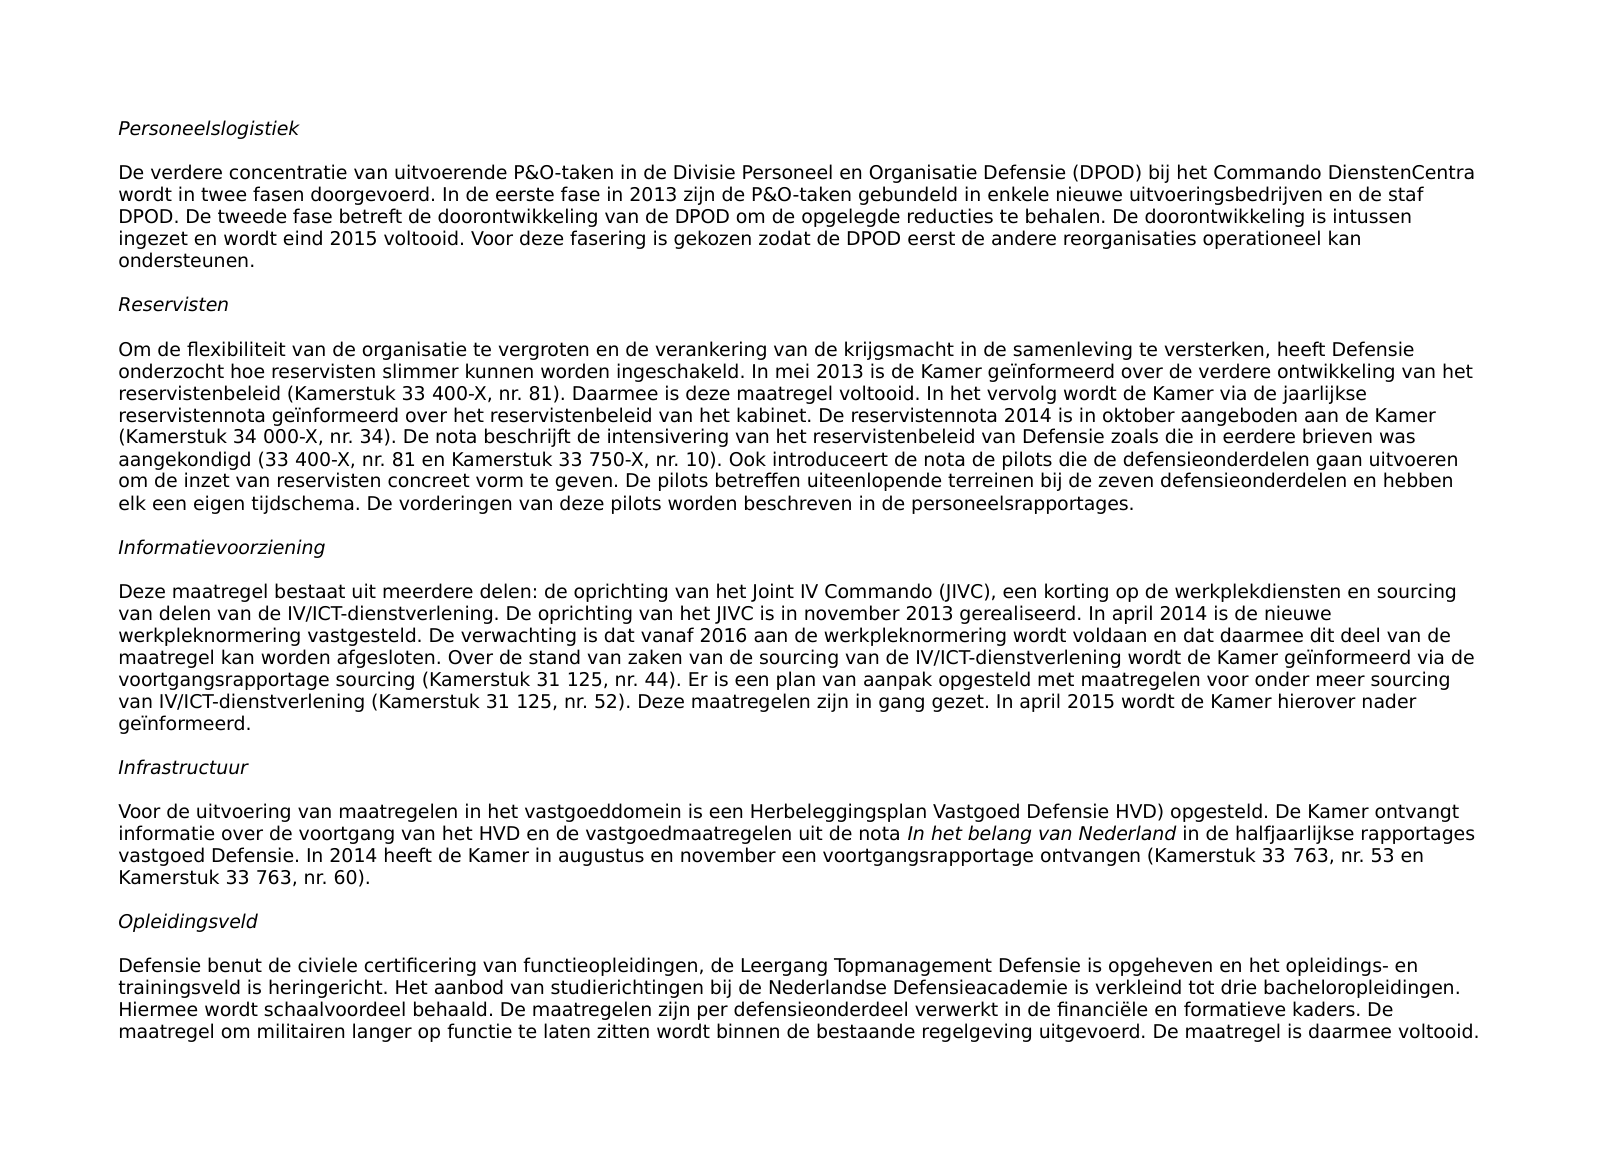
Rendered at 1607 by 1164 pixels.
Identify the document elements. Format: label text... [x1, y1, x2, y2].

subtitle Infrastructuur [118, 757, 1488, 779]
text Deze maatregel bestaat uit meerdere delen: de oprichting van het Joint IV Commando (JIVC), een korting op de werkplekdiensten en sourcing van delen van de IV/ICT-dienstverlening. De oprichting van het JIVC is in november 2013 gerealiseerd. In april 2014 is de nieuwe werkpleknormering vastgesteld. De verwachting is dat vanaf 2016 aan de werkpleknormering wordt voldaan en dat daarmee dit deel van de maatregel kan worden afgesloten. Over de stand van zaken van de sourcing van de IV/ICT-dienstverlening wordt de Kamer geïnformeerd via de voortgangsrapportage sourcing (Kamerstuk 31 125, nr. 44). Er is een plan van aanpak opgesteld met maatregelen voor onder meer sourcing van IV/ICT-dienstverlening (Kamerstuk 31 125, nr. 52). Deze maatregelen zijn in gang gezet. In april 2015 wordt de Kamer hierover nader geïnformeerd. [118, 581, 1488, 734]
subtitle Informatievoorziening [118, 537, 1488, 558]
subtitle Personeelslogistiek [118, 118, 1488, 140]
subtitle Opleidingsveld [118, 911, 1488, 933]
text Om de flexibiliteit van de organisatie te vergroten en de verankering van de krijgsmacht in de samenleving te versterken, heeft Defensie onderzocht hoe reservisten slimmer kunnen worden ingeschakeld. In mei 2013 is de Kamer geïnformeerd over de verdere ontwikkeling van het reservistenbeleid (Kamerstuk 33 400-X, nr. 81). Daarmee is deze maatregel voltooid. In het vervolg wordt de Kamer via de jaarlijkse reservistennota geïnformeerd over het reservistenbeleid van het kabinet. De reservistennota 2014 is in oktober aangeboden aan de Kamer (Kamerstuk 34 000-X, nr. 34). De nota beschrijft de intensivering van het reservistenbeleid van Defensie zoals die in eerdere brieven was aangekondigd (33 400-X, nr. 81 en Kamerstuk 33 750-X, nr. 10). Ook introduceert de nota de pilots die de defensieonderdelen gaan uitvoeren om de inzet van reservisten concreet vorm te geven. De pilots betreffen uiteenlopende terreinen bij de zeven defensieonderdelen en hebben elk een eigen tijdschema. De vorderingen van deze pilots worden beschreven in de personeelsrapportages. [118, 338, 1488, 514]
text Defensie benut de civiele certificering van functieopleidingen, de Leergang Topmanagement Defensie is opgeheven en het opleidings- en trainingsveld is heringericht. Het aanbod van studierichtingen bij de Nederlandse Defensieacademie is verkleind tot drie bacheloropleidingen. Hiermee wordt schaalvoordeel behaald. De maatregelen zijn per defensieonderdeel verwerkt in de financiële en formatieve kaders. De maatregel om militairen langer op functie te laten zitten wordt binnen de bestaande regelgeving uitgevoerd. De maatregel is daarmee voltooid. [118, 955, 1488, 1043]
subtitle Reservisten [118, 294, 1488, 316]
text Voor de uitvoering van maatregelen in het vastgoeddomein is een Herbeleggingsplan Vastgoed Defensie HVD) opgesteld. De Kamer ontvangt informatie over de voortgang van het HVD en de vastgoedmaatregelen uit de nota In het belang van Nederland in de halfjaarlijkse rapportages vastgoed Defensie. In 2014 heeft de Kamer in augustus en november een voortgangsrapportage ontvangen (Kamerstuk 33 763, nr. 53 en Kamerstuk 33 763, nr. 60). [118, 801, 1488, 889]
text De verdere concentratie van uitvoerende P&O-taken in de Divisie Personeel en Organisatie Defensie (DPOD) bij het Commando DienstenCentra wordt in twee fasen doorgevoerd. In de eerste fase in 2013 zijn de P&O-taken gebundeld in enkele nieuwe uitvoeringsbedrijven en de staf DPOD. De tweede fase betreft de doorontwikkeling van de DPOD om de opgelegde reducties te behalen. De doorontwikkeling is intussen ingezet en wordt eind 2015 voltooid. Voor deze fasering is gekozen zodat de DPOD eerst de andere reorganisaties operationeel kan ondersteunen. [118, 162, 1488, 272]
